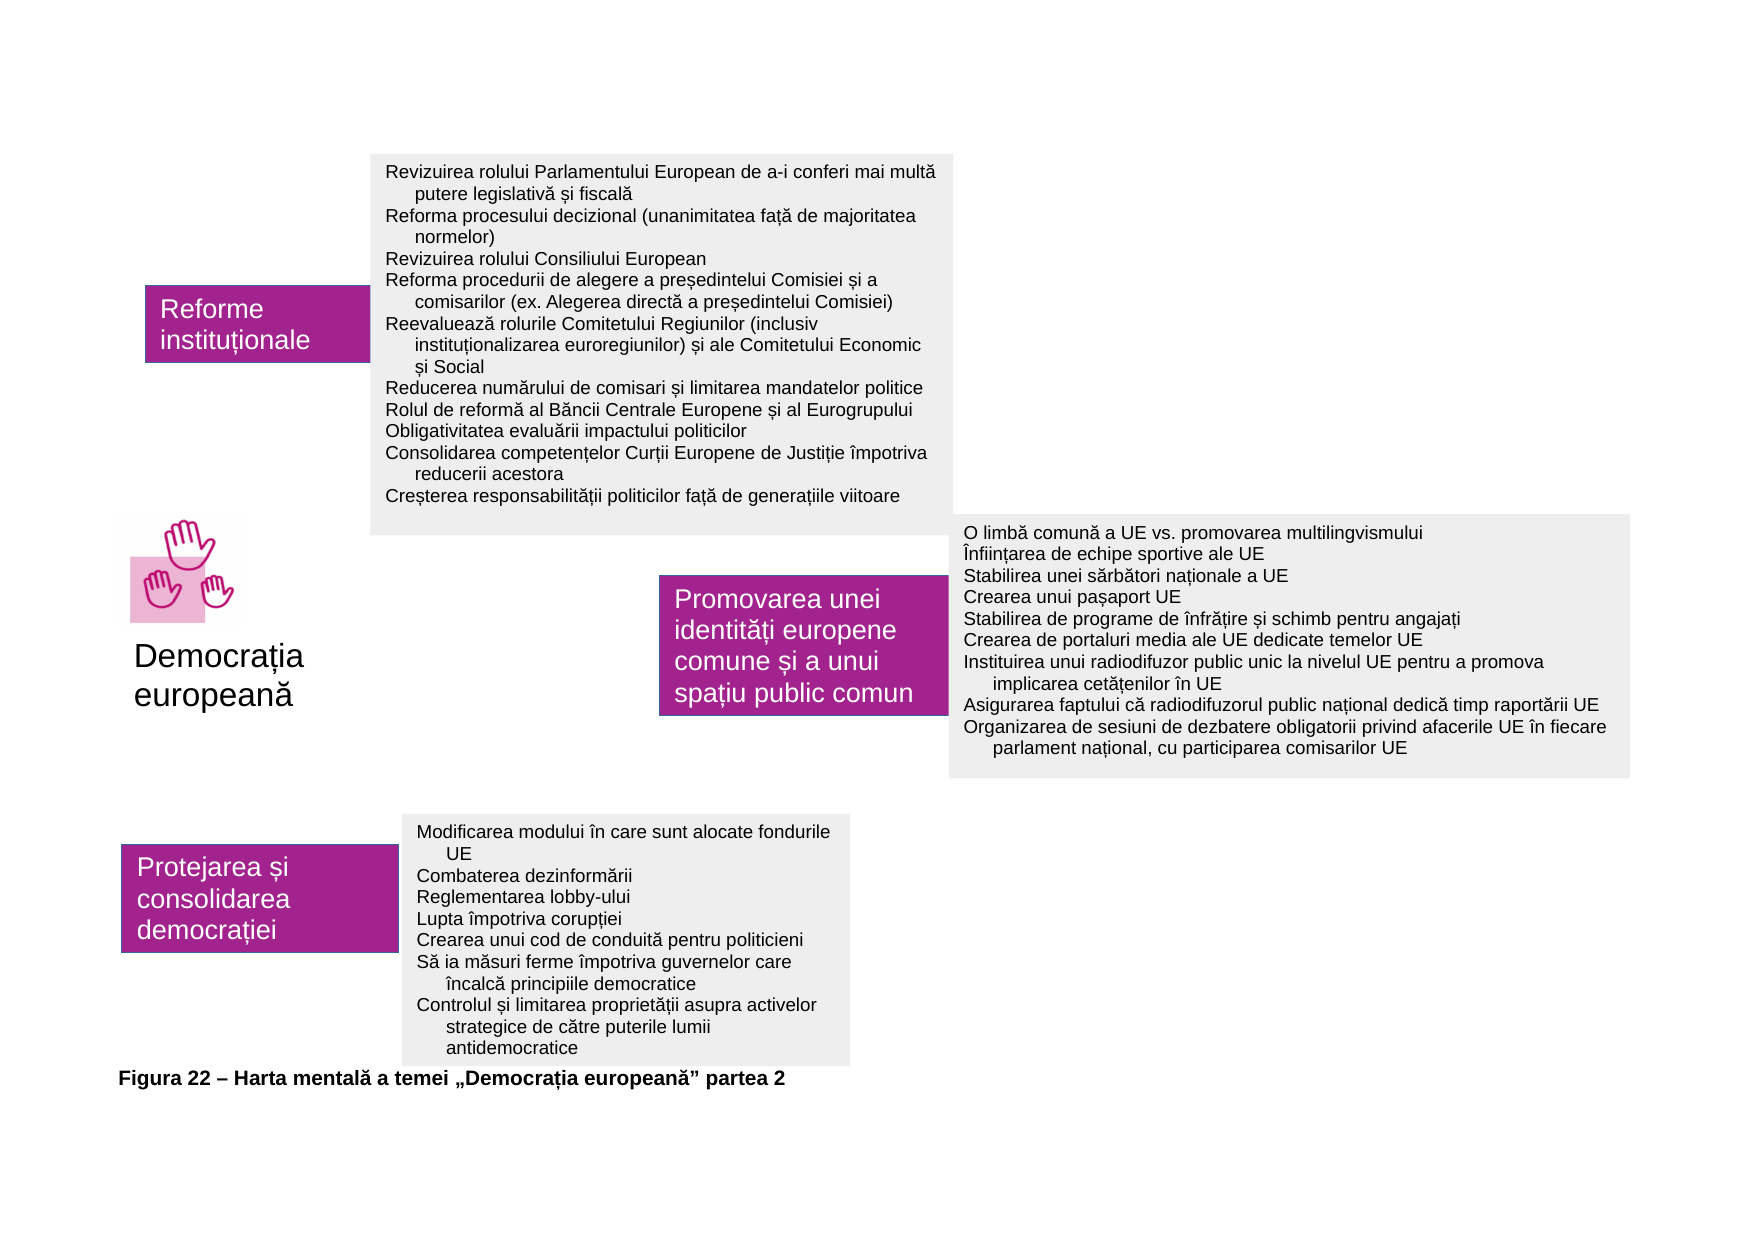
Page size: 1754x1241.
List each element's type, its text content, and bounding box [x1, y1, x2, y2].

picture [118, 511, 243, 627]
text Figura 22 – Harta mentală a temei „Democrația europeană” partea 2 [118, 166, 1630, 1090]
